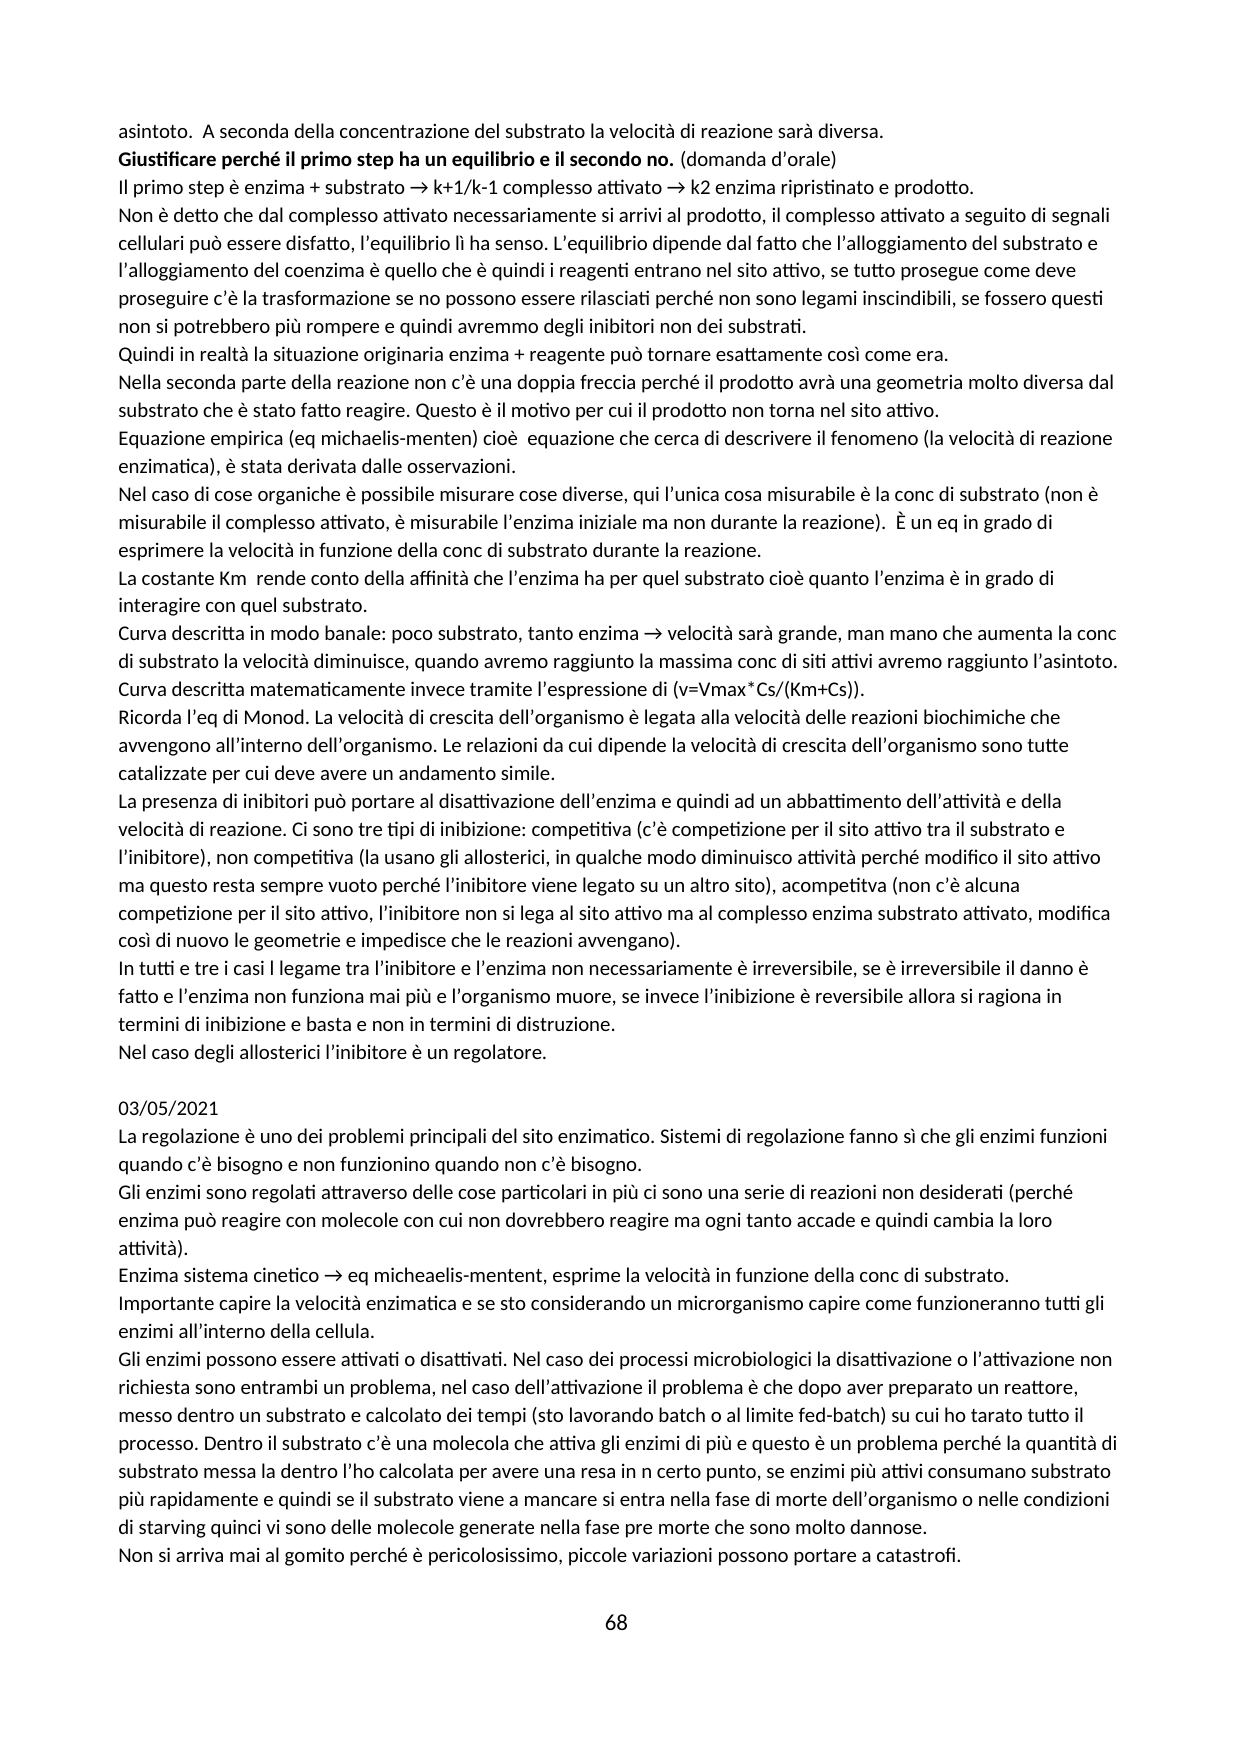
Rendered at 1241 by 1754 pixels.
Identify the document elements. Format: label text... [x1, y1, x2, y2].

text Nella seconda parte della reazione non c’è una doppia freccia perché il prodotto avrà una geometria molto diversa dal substrato che è stato fatto reagire. Questo è il motivo per cui il prodotto non torna nel sito attivo. Equazione empirica (eq michaelis-menten) cioè equazione che cerca di descrivere il fenomeno (la velocità di reazione enzimatica), è stata derivata dalle osservazioni. Nel caso di cose organiche è possibile misurare cose diverse, qui l’unica cosa misurabile è la conc di substrato (non è misurabile il complesso attivato, è misurabile l’enzima iniziale ma non durante la reazione). È un eq in grado di esprimere la velocità in funzione della conc di substrato durante la reazione. La costante Km rende conto della affinità che l’enzima ha per quel substrato cioè quanto l’enzima è in grado di interagire con quel substrato. Curva descritta in modo banale: poco substrato, tanto enzima → velocità sarà grande, man mano che aumenta la conc di substrato la velocità diminuisce, quando avremo raggiunto la massima conc di siti attivi avremo raggiunto l’asintoto. [118, 369, 1124, 674]
text Curva descritta matematicamente invece tramite l’espressione di (v=Vmax*Cs/(Km+Cs)). Ricorda l’eq di Monod. La velocità di crescita dell’organismo è legata alla velocità delle reazioni biochimiche che avvengono all’interno dell’organismo. Le relazioni da cui dipende la velocità di crescita dell’organismo sono tutte catalizzate per cui deve avere un andamento simile. La presenza di inibitori può portare al disattivazione dell’enzima e quindi ad un abbattimento dell’attività e della velocità di reazione. Ci sono tre tipi di inibizione: competitiva (c’è competizione per il sito attivo tra il substrato e l’inibitore), non competitiva (la usano gli allosterici, in qualche modo diminuisco attività perché modifico il sito attivo ma questo resta sempre vuoto perché l’inibitore viene legato su un altro sito), acompetitva (non c’è alcuna competizione per il sito attivo, l’inibitore non si lega al sito attivo ma al complesso enzima substrato attivato, modifica così di nuovo le geometrie e impedisce che le reazioni avvengano). In tutti e tre i casi l legame tra l’inibitore e l’enzima non necessariamente è irreversibile, se è irreversibile il danno è fatto e l’enzima non funziona mai più e l’organismo muore, se invece l’inibizione è reversibile allora si ragiona in termini di inibizione e basta e non in termini di distruzione. Nel caso degli allosterici l’inibitore è un regolatore. 03/05/2021 La regolazione è uno dei problemi principali del sito enzimatico. Sistemi di regolazione fanno sì che gli enzimi funzioni quando c’è bisogno e non funzionino quando non c’è bisogno. Gli enzimi sono regolati attraverso delle cose particolari in più ci sono una serie di reazioni non desiderati (perché enzima può reagire con molecole con cui non dovrebbero reagire ma ogni tanto accade e quindi cambia la loro attività). Enzima sistema cinetico → eq micheaelis-mentent, esprime la velocità in funzione della conc di substrato. Importante capire la velocità enzimatica e se sto considerando un microrganismo capire come funzioneranno tutti gli enzimi all’interno della cellula. Gli enzimi possono essere attivati o disattivati. Nel caso dei processi microbiologici la disattivazione o l’attivazione non richiesta sono entrambi un problema, nel caso dell’attivazione il problema è che dopo aver preparato un reattore, messo dentro un substrato e calcolato dei tempi (sto lavorando batch o al limite fed-batch) su cui ho tarato tutto il processo. Dentro il substrato c’è una molecola che attiva gli enzimi di più e questo è un problema perché la quantità di substrato messa la dentro l’ho calcolata per avere una resa in n certo punto, se enzimi più attivi consumano substrato più rapidamente e quindi se il substrato viene a mancare si entra nella fase di morte dell’organismo o nelle condizioni di starving quinci vi sono delle molecole generate nella fase pre morte che sono molto dannose. Non si arriva mai al gomito perché è pericolosissimo, piccole variazioni possono portare a catastrofi. [118, 676, 1124, 1567]
text asintoto. A seconda della concentrazione del substrato la velocità di reazione sarà diversa. Giustificare perché il primo step ha un equilibrio e il secondo no. (domanda d’orale) Il primo step è enzima + substrato → k+1/k-1 complesso attivato → k2 enzima ripristinato e prodotto. Non è detto che dal complesso attivato necessariamente si arrivi al prodotto, il complesso attivato a seguito di segnali cellulari può essere disfatto, l’equilibrio lì ha senso. L’equilibrio dipende dal fatto che l’alloggiamento del substrato e l’alloggiamento del coenzima è quello che è quindi i reagenti entrano nel sito attivo, se tutto prosegue come deve proseguire c’è la trasformazione se no possono essere rilasciati perché non sono legami inscindibili, se fossero questi non si potrebbero più rompere e quindi avremmo degli inibitori non dei substrati. Quindi in realtà la situazione originaria enzima + reagente può tornare esattamente così come era. [118, 118, 1124, 367]
